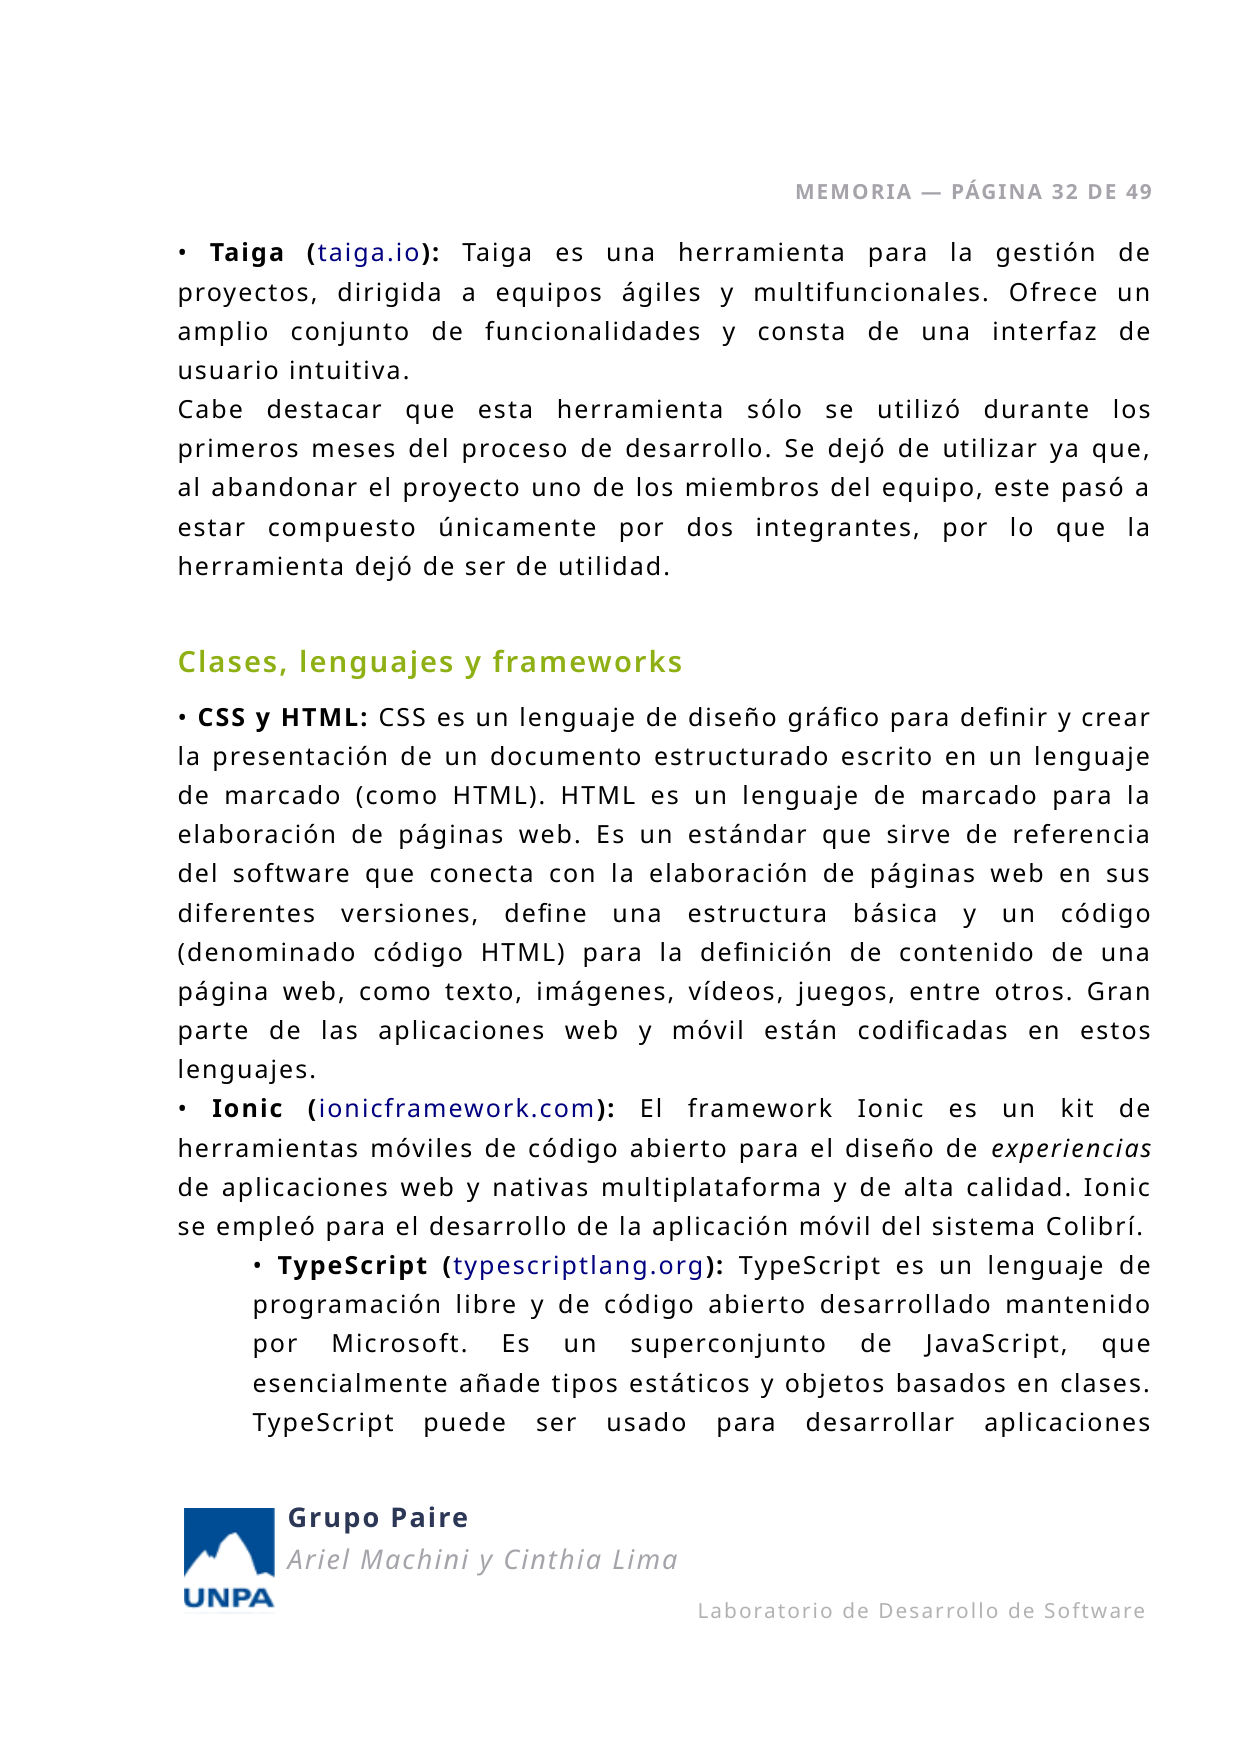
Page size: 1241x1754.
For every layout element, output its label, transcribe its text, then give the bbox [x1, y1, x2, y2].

text • Taiga (taiga.io): Taiga es una herramienta para la gestión de proyectos, dirigida a equipos ágiles y multifuncionales. Ofrece un amplio conjunto de funcionalidades y consta de una interfaz de usuario intuitiva. [177, 235, 1152, 387]
picture [184, 1508, 275, 1614]
text Cabe destacar que esta herramienta sólo se utilizó durante los primeros meses del proceso de desarrollo. Se dejó de utilizar ya que, al abandonar el proyecto uno de los miembros del equipo, este pasó a estar compuesto únicamente por dos integrantes, por lo que la herramienta dejó de ser de utilidad. [177, 392, 1152, 582]
text • CSS y HTML: CSS es un lenguaje de diseño gráfico para definir y crear la presentación de un documento estructurado escrito en un lenguaje de marcado (como HTML). HTML es un lenguaje de marcado para la elaboración de páginas web. Es un estándar que sirve de referencia del software que conecta con la elaboración de páginas web en sus diferentes versiones, define una estructura básica y un código (denominado código HTML) para la definición de contenido de una página web, como texto, imágenes, vídeos, juegos, entre otros. Gran parte de las aplicaciones web y móvil están codificadas en estos lenguajes. [177, 699, 1152, 1086]
subtitle Clases, lenguajes y frameworks [177, 641, 1152, 681]
text • Ionic (ionicframework.com): El framework Ionic es un kit de herramientas móviles de código abierto para el diseño de experiencias de aplicaciones web y nativas multiplataforma y de alta calidad. Ionic se empleó para el desarrollo de la aplicación móvil del sistema Colibrí. [177, 1091, 1152, 1243]
text • TypeScript (typescriptlang.org): TypeScript es un lenguaje de programación libre y de código abierto desarrollado mantenido por Microsoft. Es un superconjunto de JavaScript, que esencialmente añade tipos estáticos y objetos basados en clases. TypeScript puede ser usado para desarrollar aplicaciones [252, 1248, 1152, 1438]
